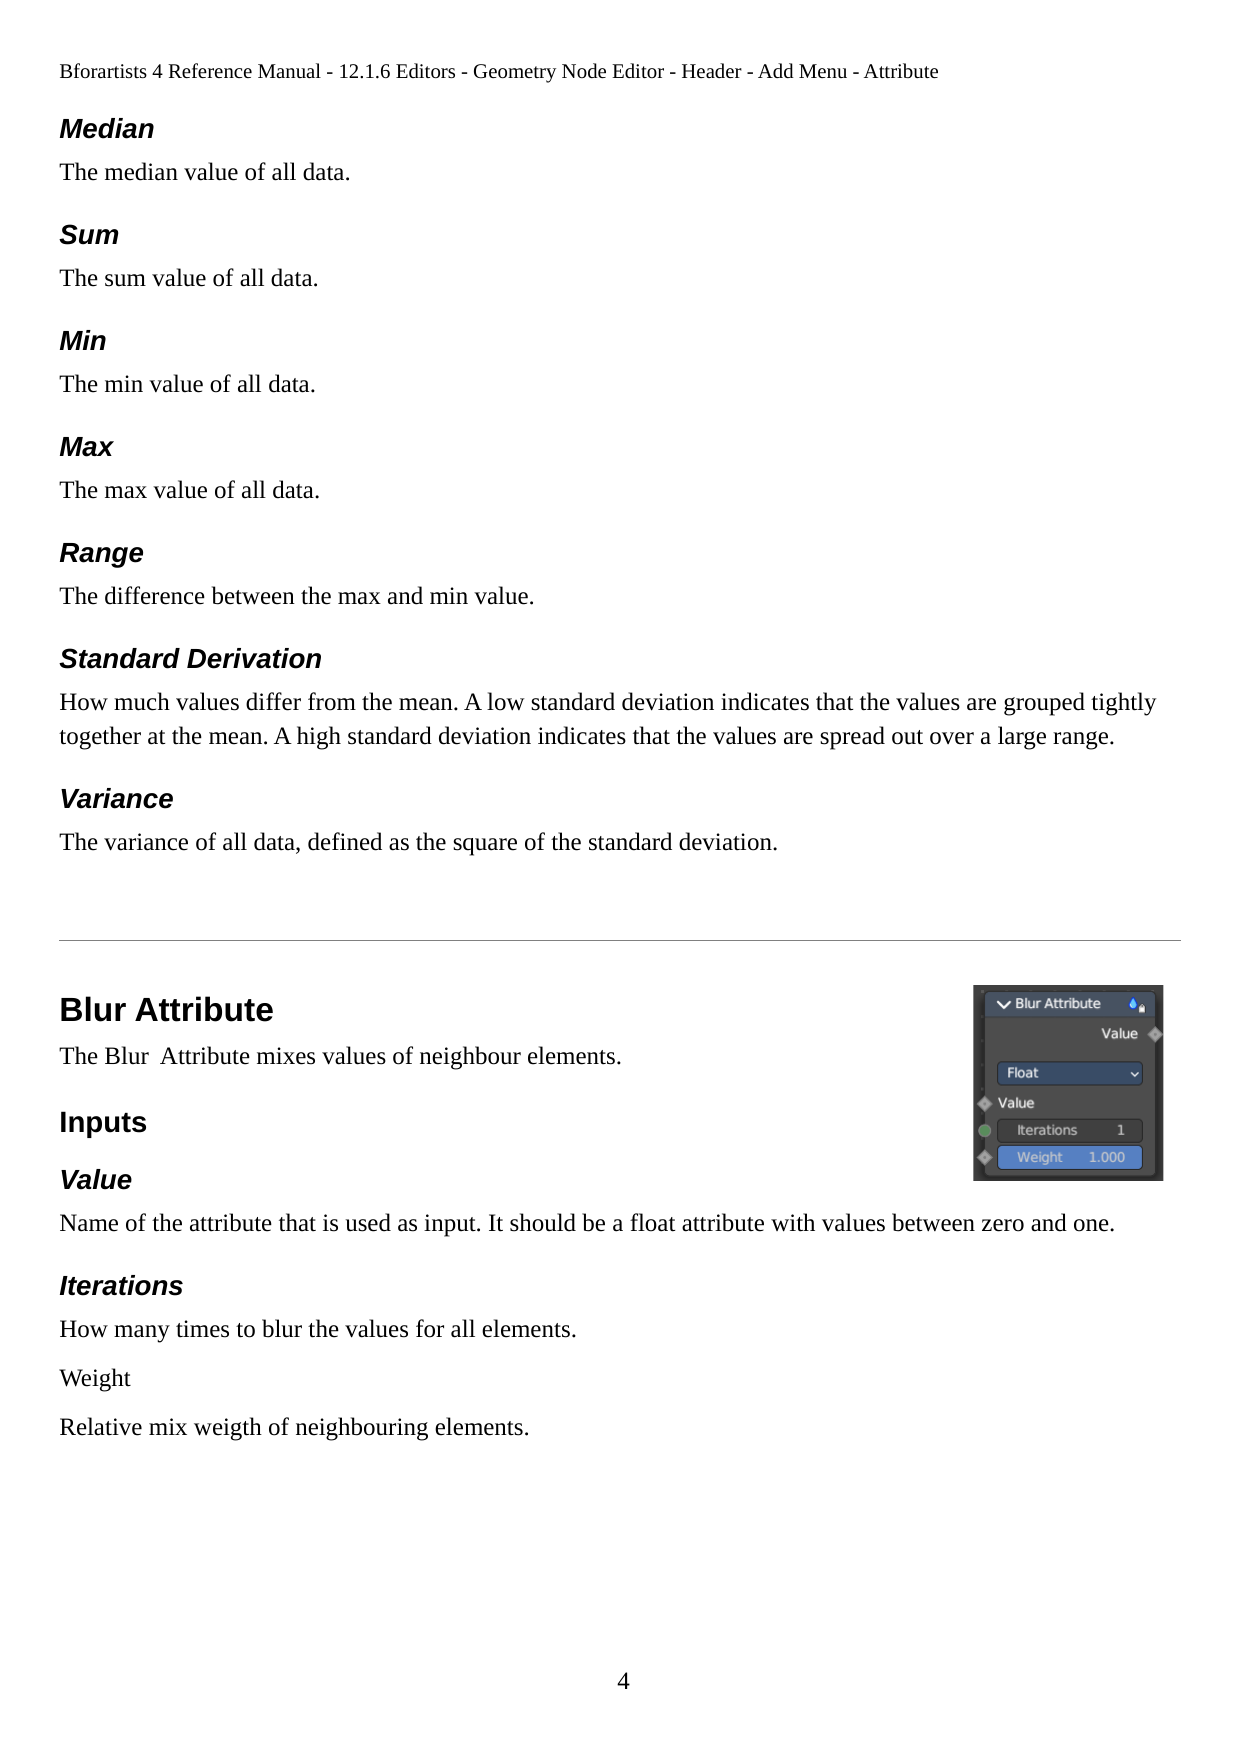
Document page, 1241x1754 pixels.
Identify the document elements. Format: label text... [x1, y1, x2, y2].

subtitle Iterations [59, 1270, 1181, 1302]
subtitle [1164, 990, 1181, 1029]
text How many times to blur the values for all elements. [59, 1314, 1181, 1343]
text The difference between the max and min value. [59, 581, 1181, 609]
subtitle Inputs [59, 1105, 973, 1139]
subtitle [1164, 1105, 1181, 1139]
text The max value of all data. [59, 475, 1181, 503]
text The min value of all data. [59, 369, 1181, 398]
subtitle Variance [59, 783, 1181, 814]
subtitle Standard Derivation [59, 642, 1181, 674]
subtitle Value [59, 1164, 1181, 1196]
text Name of the attribute that is used as input. It should be a float attribute with values between zero and one. [59, 1208, 1181, 1237]
text The variance of all data, defined as the square of the standard deviation. [59, 827, 1181, 856]
subtitle Min [59, 324, 1181, 356]
subtitle Blur Attribute [59, 990, 973, 1029]
subtitle Range [59, 536, 1181, 568]
text How much values differ from the mean. A low standard deviation indicates that the values are grouped tightly together at the mean. A high standard deviation indicates that the values are spread out over a large range. [59, 687, 1181, 750]
text The sum value of all data. [59, 263, 1181, 292]
text Weight [59, 1363, 1181, 1392]
text The median value of all data. [59, 157, 1181, 186]
text The Blur Attribute mixes values of neighbour elements. [59, 1041, 973, 1070]
picture [973, 985, 1164, 1181]
subtitle Sum [59, 218, 1181, 250]
text Relative mix weigth of neighbouring elements. [59, 1412, 1181, 1441]
subtitle Median [59, 113, 1181, 144]
subtitle Max [59, 430, 1181, 462]
